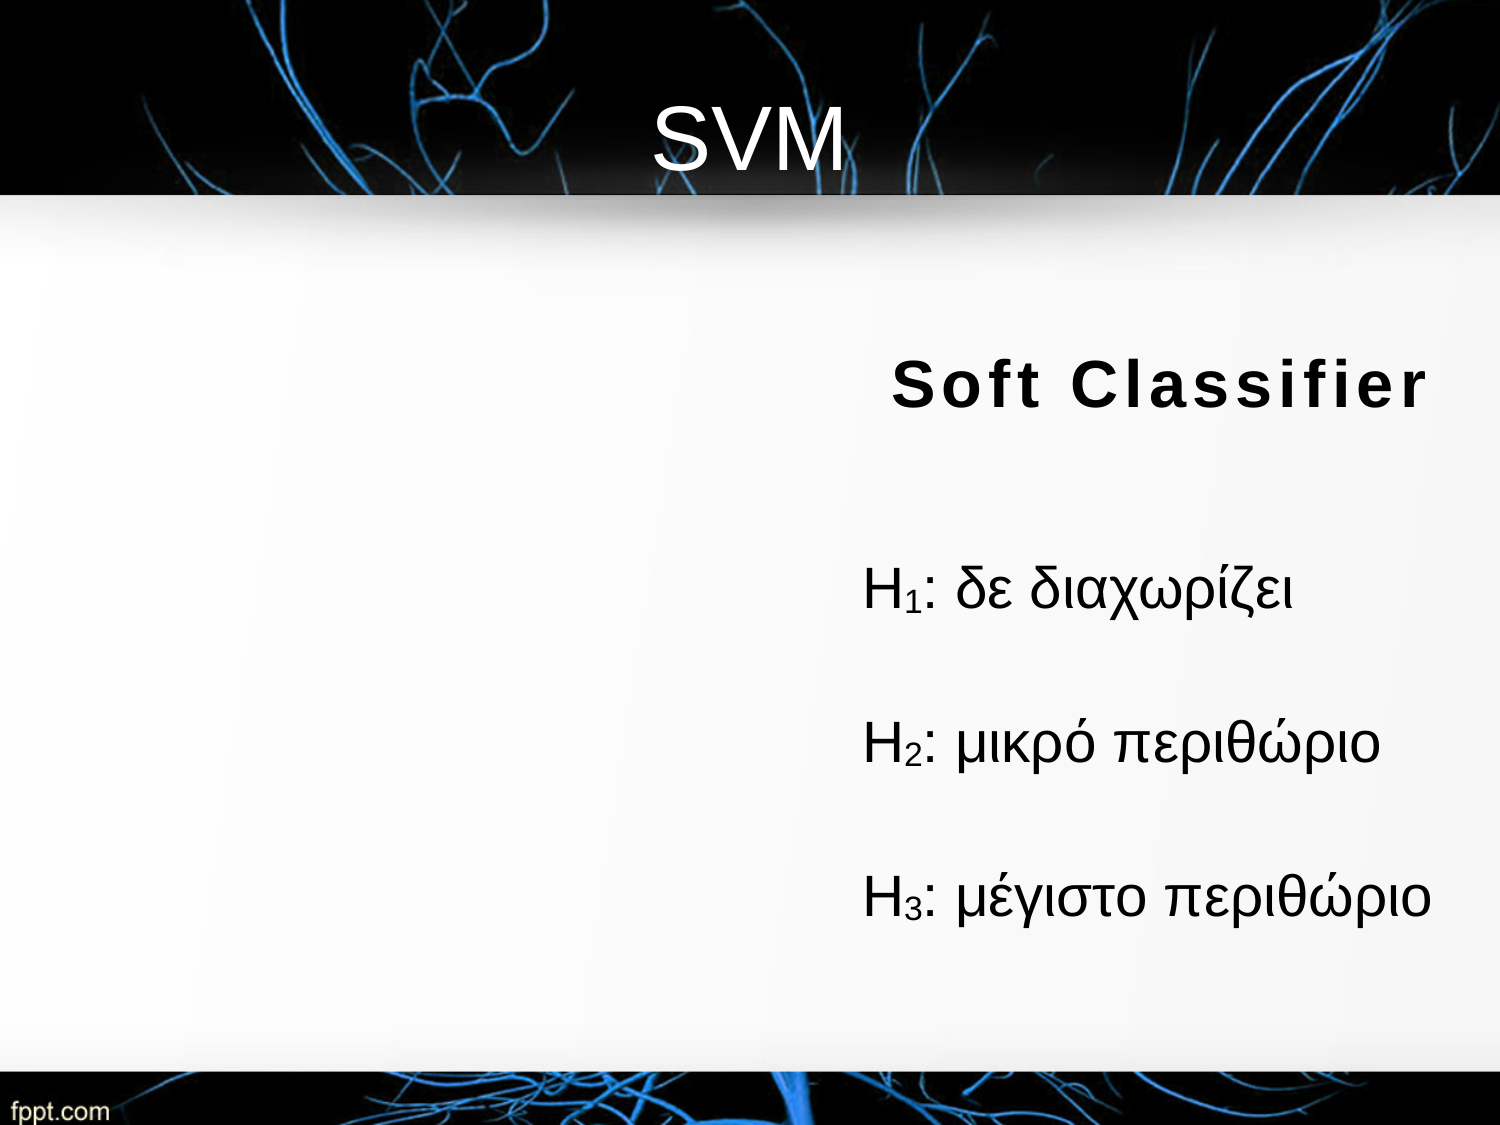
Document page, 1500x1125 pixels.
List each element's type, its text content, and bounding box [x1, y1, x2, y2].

title SVM [75, 45, 1425, 233]
list Soft Classifier [862, 236, 1456, 532]
list Η1: δε διαχωρίζει Η2: μικρό περιθώριο Η3: μέγιστο περιθώριο [862, 532, 1456, 1048]
picture [0, 0, 1500, 1125]
